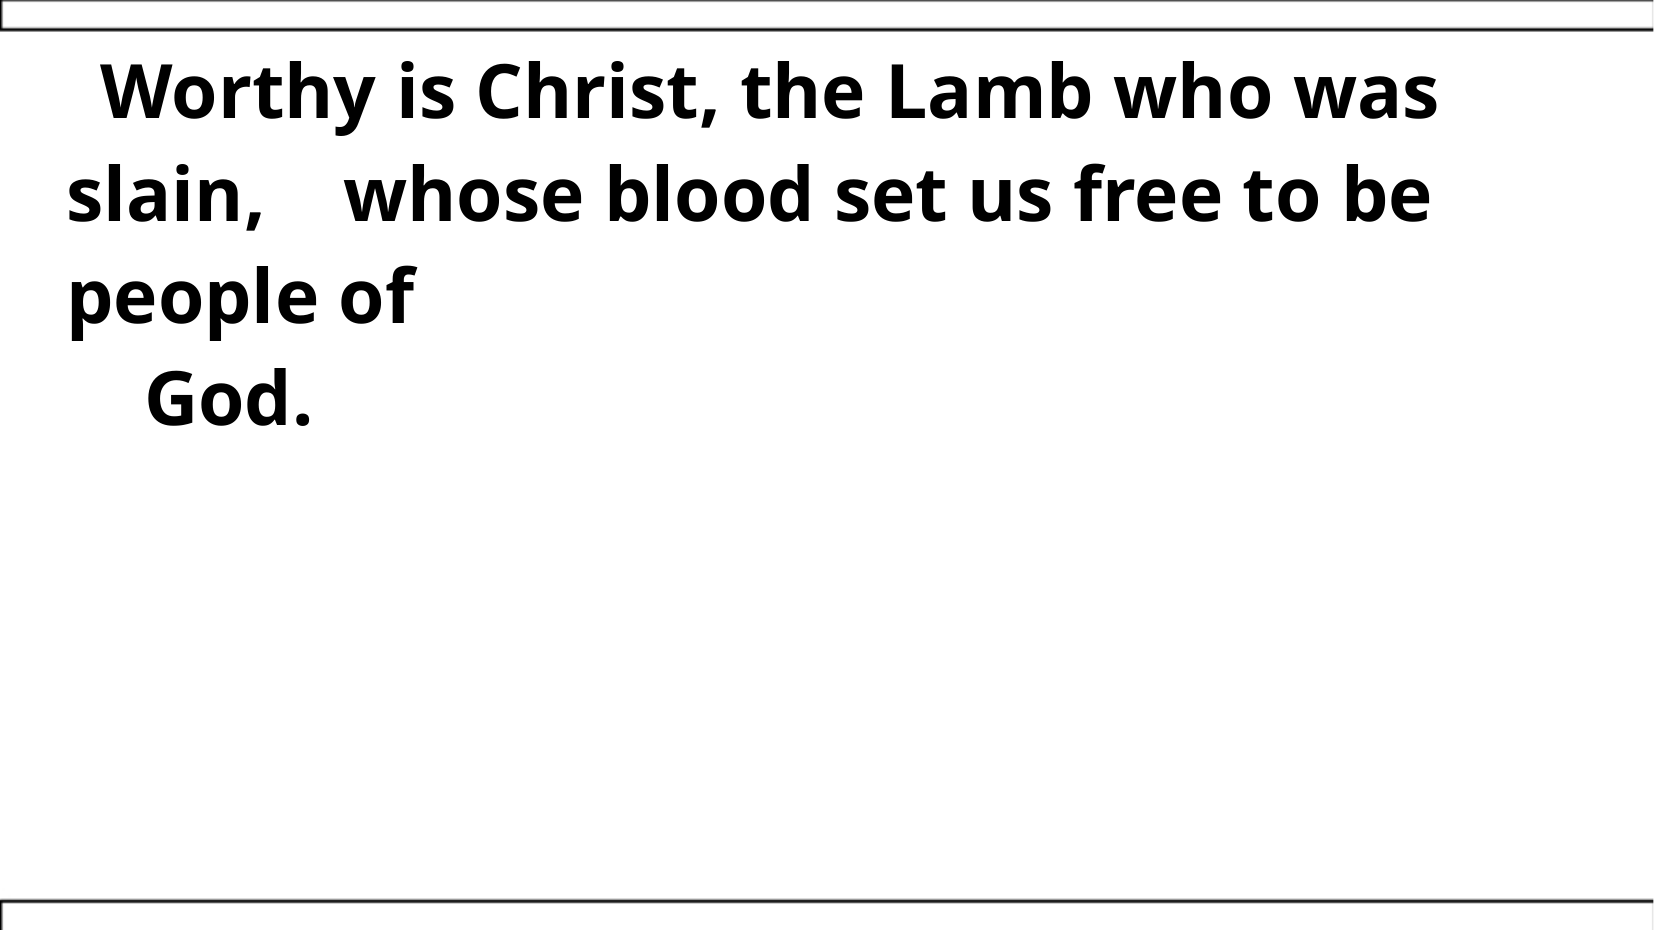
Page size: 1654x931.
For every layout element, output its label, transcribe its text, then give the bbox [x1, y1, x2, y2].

text_box Worthy is Christ, the Lamb who was slain, whose blood set us free to be people of God. [51, 31, 1597, 346]
picture [0, 0, 1654, 930]
